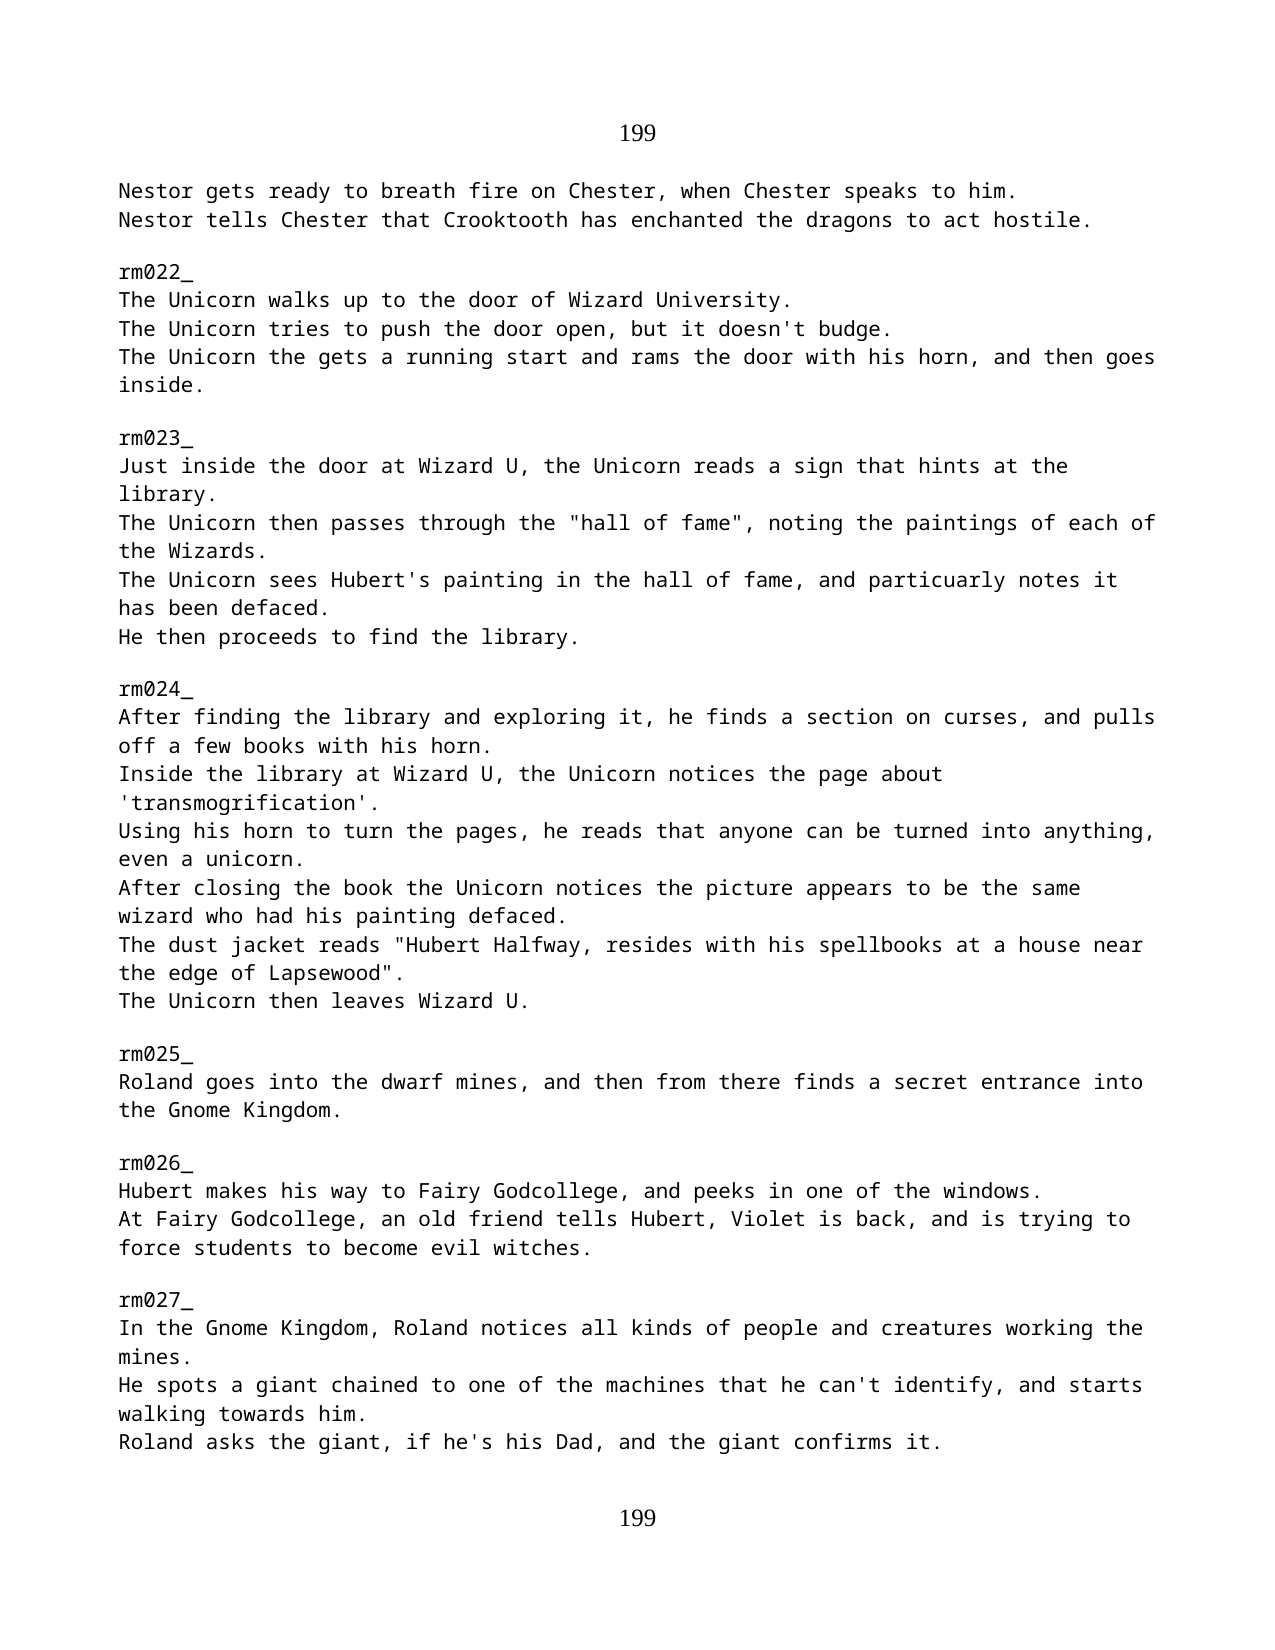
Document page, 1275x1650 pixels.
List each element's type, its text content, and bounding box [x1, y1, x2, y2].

text After closing the book the Unicorn notices the picture appears to be the same wizard who had his painting defaced. [118, 873, 1157, 930]
text rm026_ [118, 1148, 1157, 1176]
text At Fairy Godcollege, an old friend tells Hubert, Violet is back, and is trying to force students to become evil witches. [118, 1204, 1157, 1261]
text The Unicorn then passes through the "hall of fame", noting the paintings of each of the Wizards. [118, 508, 1157, 565]
text Roland goes into the dwarf mines, and then from there finds a secret entrance into the Gnome Kingdom. [118, 1067, 1157, 1124]
text Just inside the door at Wizard U, the Unicorn reads a sign that hints at the library. [118, 451, 1157, 508]
text The Unicorn sees Hubert's painting in the hall of fame, and particuarly notes it has been defaced. [118, 565, 1157, 622]
text rm025_ [118, 1039, 1157, 1067]
text rm022_ [118, 257, 1157, 285]
text After finding the library and exploring it, he finds a section on curses, and pulls off a few books with his horn. [118, 702, 1157, 759]
text The Unicorn the gets a running start and rams the door with his horn, and then goes inside. [118, 342, 1157, 399]
text Nestor tells Chester that Crooktooth has enchanted the dragons to act hostile. [118, 205, 1157, 233]
text Hubert makes his way to Fairy Godcollege, and peeks in one of the windows. [118, 1176, 1157, 1204]
text The Unicorn walks up to the door of Wizard University. [118, 285, 1157, 314]
text rm027_ [118, 1285, 1157, 1313]
text Using his horn to turn the pages, he reads that anyone can be turned into anything, even a unicorn. [118, 816, 1157, 873]
text Inside the library at Wizard U, the Unicorn notices the page about 'transmogrification'. [118, 759, 1157, 816]
text The dust jacket reads "Hubert Halfway, resides with his spellbooks at a house near the edge of Lapsewood". [118, 930, 1157, 987]
text He then proceeds to find the library. [118, 622, 1157, 650]
text In the Gnome Kingdom, Roland notices all kinds of people and creatures working the mines. [118, 1313, 1157, 1370]
text The Unicorn then leaves Wizard U. [118, 987, 1157, 1015]
text rm024_ [118, 674, 1157, 702]
text He spots a giant chained to one of the machines that he can't identify, and starts walking towards him. [118, 1370, 1157, 1427]
text The Unicorn tries to push the door open, but it doesn't budge. [118, 314, 1157, 342]
text Nestor gets ready to breath fire on Chester, when Chester speaks to him. [118, 176, 1157, 205]
text rm023_ [118, 423, 1157, 451]
text Roland asks the giant, if he's his Dad, and the giant confirms it. [118, 1427, 1157, 1456]
